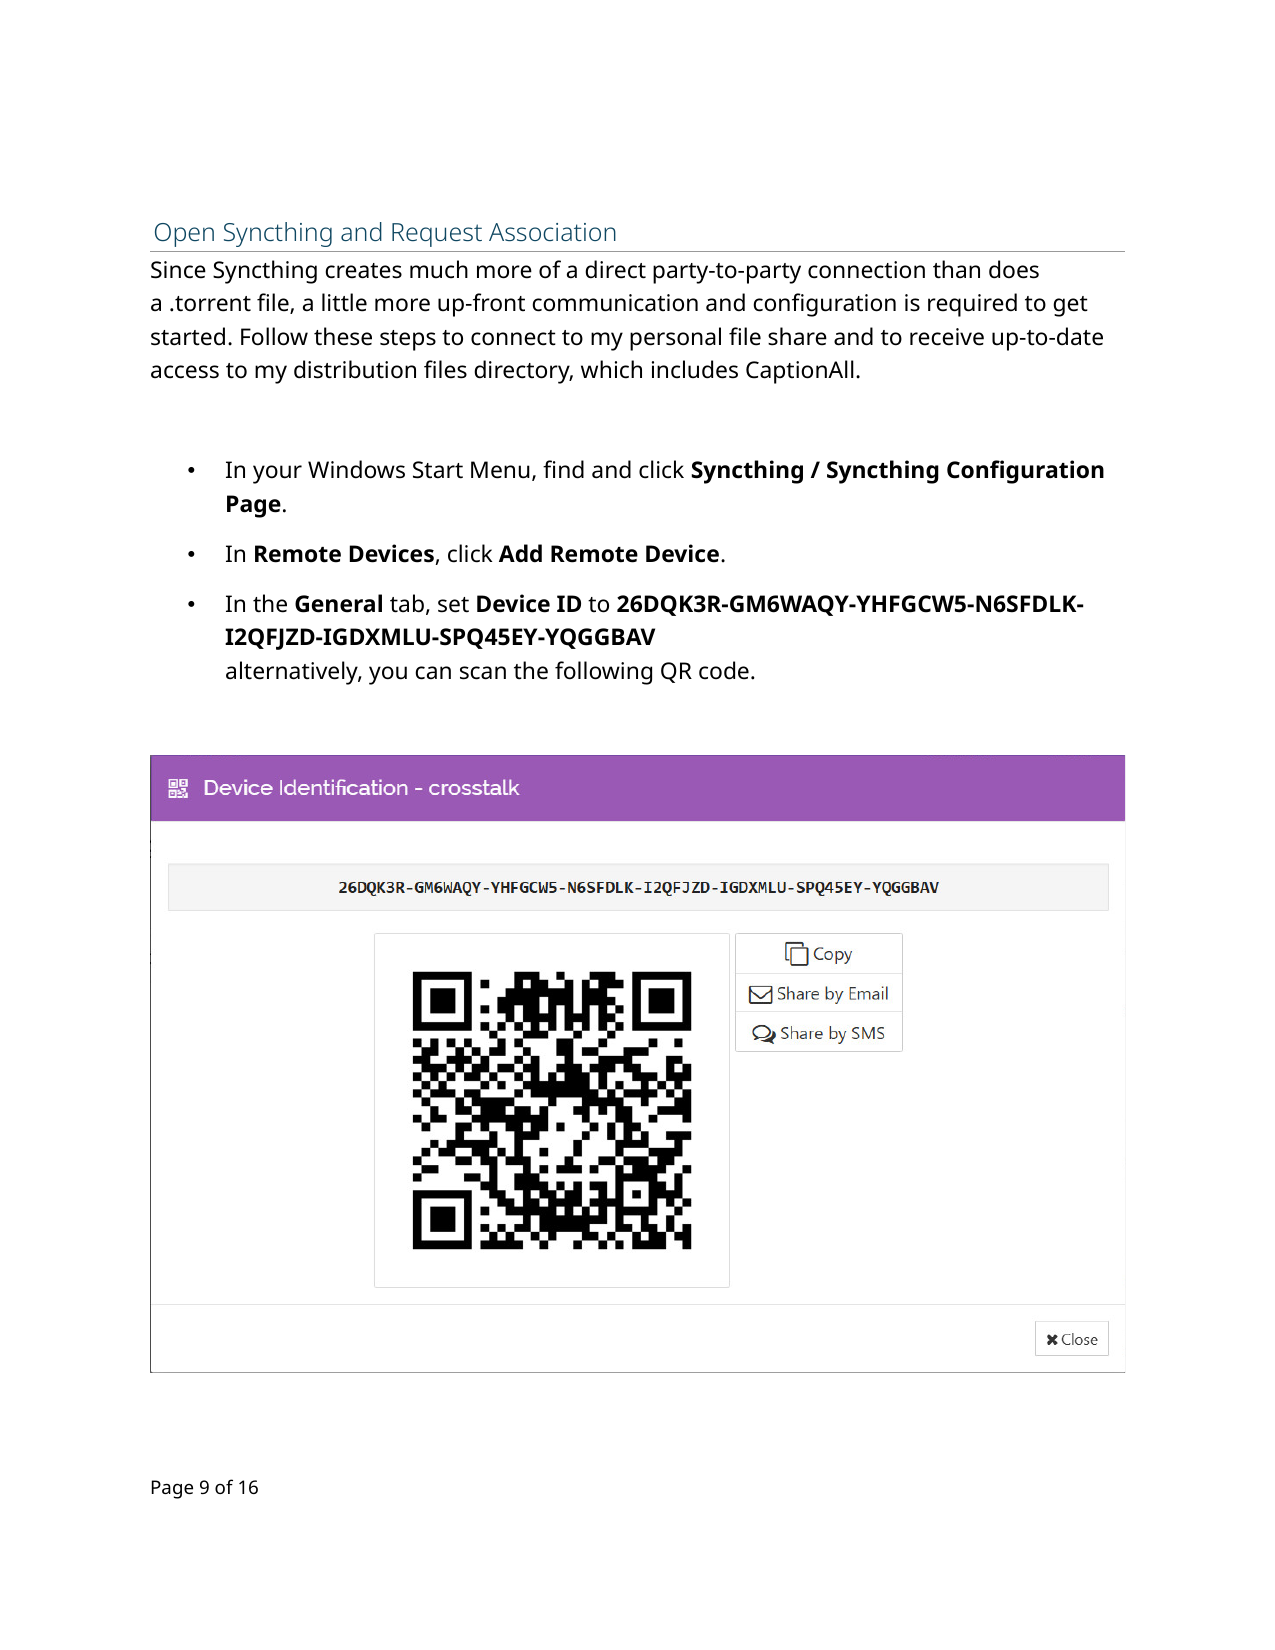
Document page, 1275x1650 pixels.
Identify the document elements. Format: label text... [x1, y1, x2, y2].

text Since Syncthing creates much more of a direct party-to-party connection than does a .torrent file, a little more up-front communication and configuration is required to get started. Follow these steps to connect to my personal file share and to receive up-to-date access to my distribution files directory, which includes CaptionAll. [150, 254, 1125, 385]
list In Remote Devices, click Add Remote Device. [187, 538, 1125, 569]
subtitle Open Syncthing and Request Association [150, 211, 1125, 251]
list In the General tab, set Device ID to 26DQK3R-GM6WAQY-YHFGCW5-N6SFDLK-I2QFJZD-IGDXMLU-SPQ45EY-YQGGBAV alternatively, you can scan the following QR code. [187, 588, 1125, 686]
picture [150, 755, 1125, 1373]
list In your Windows Start Menu, find and click Syncthing / Syncthing Configuration Page. [187, 454, 1125, 519]
